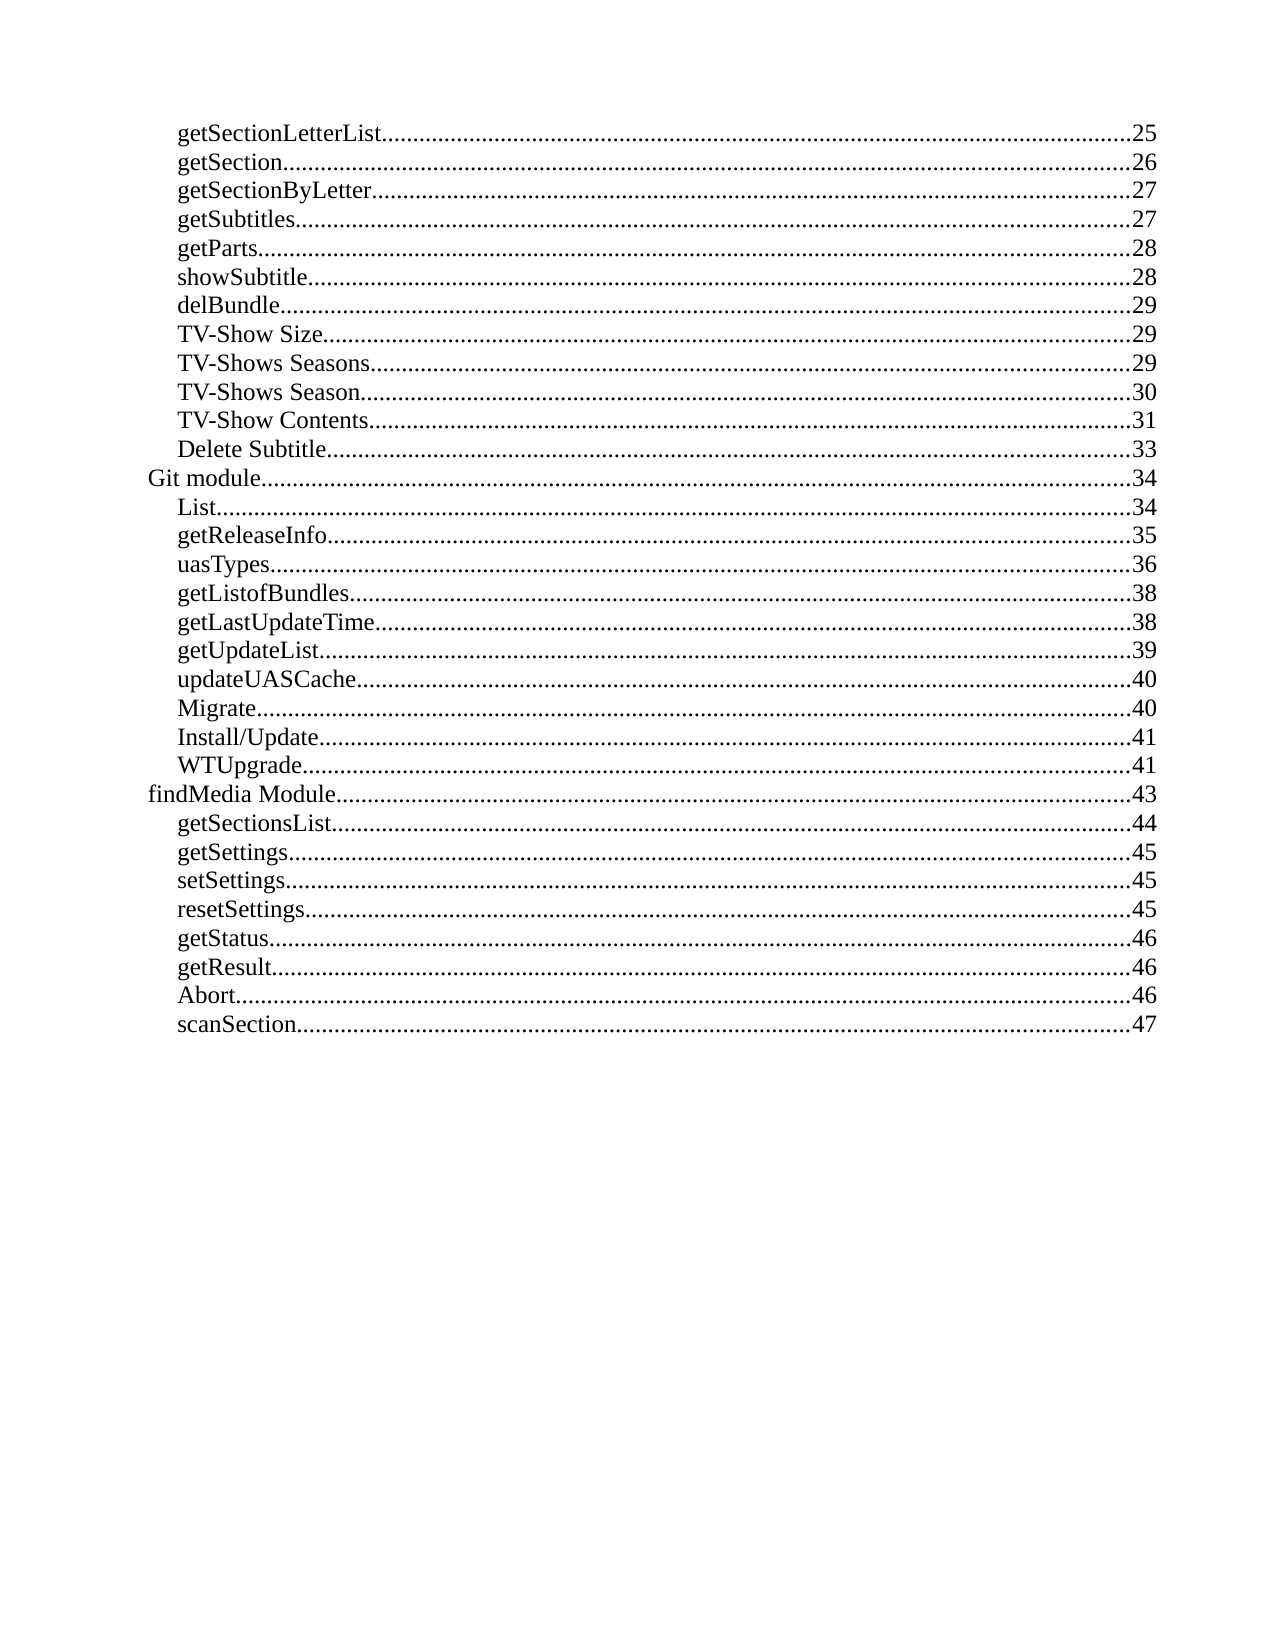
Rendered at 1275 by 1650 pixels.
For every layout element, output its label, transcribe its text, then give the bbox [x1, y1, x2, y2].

text updateUASCache 40 [177, 664, 1157, 693]
text getSectionLetterList 25 [177, 118, 1157, 147]
text setSettings 45 [177, 866, 1157, 894]
text TV-Shows Season 30 [177, 377, 1157, 406]
text Delete Subtitle 33 [177, 434, 1157, 463]
text getSectionByLetter 27 [177, 176, 1157, 204]
text getListofBundles 38 [177, 578, 1157, 607]
text resetSettings 45 [177, 894, 1157, 923]
text TV-Show Contents 31 [177, 406, 1157, 434]
text getParts 28 [177, 233, 1157, 262]
text findMedia Module 43 [148, 779, 1157, 808]
text Install/Update 41 [177, 722, 1157, 751]
text getSettings 45 [177, 837, 1157, 866]
text uasTypes 36 [177, 549, 1157, 578]
text getLastUpdateTime 38 [177, 607, 1157, 636]
text getSection 26 [177, 147, 1157, 176]
text scanSection 47 [177, 1009, 1157, 1038]
text getUpdateList 39 [177, 636, 1157, 664]
text Migrate 40 [177, 693, 1157, 722]
text delBundle 29 [177, 291, 1157, 319]
text getResult 46 [177, 952, 1157, 981]
text Git module 34 [148, 463, 1157, 492]
text getSubtitles 27 [177, 204, 1157, 233]
text TV-Show Size 29 [177, 319, 1157, 348]
text getStatus 46 [177, 923, 1157, 952]
text WTUpgrade 41 [177, 751, 1157, 779]
text showSubtitle 28 [177, 262, 1157, 291]
text TV-Shows Seasons 29 [177, 348, 1157, 377]
text getSectionsList 44 [177, 808, 1157, 837]
text Abort 46 [177, 981, 1157, 1009]
text getReleaseInfo 35 [177, 521, 1157, 549]
text List 34 [177, 492, 1157, 521]
